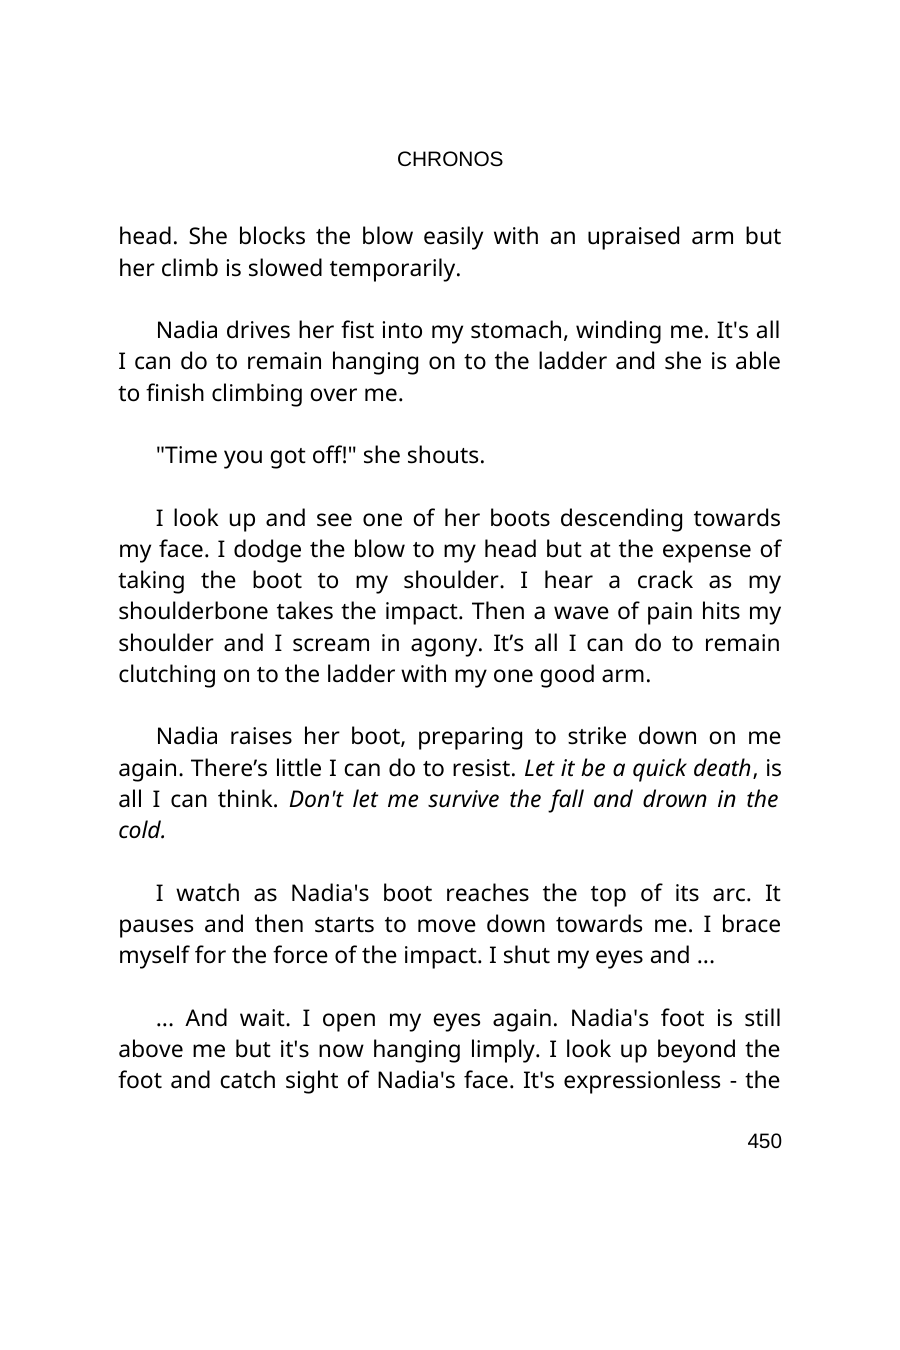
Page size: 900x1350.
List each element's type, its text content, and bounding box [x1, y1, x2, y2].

text I watch as Nadia's boot reaches the top of its arc. It pauses and then starts to move down towards me. I brace myself for the force of the impact. I shut my eyes and ... [118, 876, 782, 970]
text ... And wait. I open my eyes again. Nadia's foot is still above me but it's now hanging limply. I look up beyond the foot and catch sight of Nadia's face. It's expressionless - the [118, 1001, 782, 1095]
text Nadia drives her fist into my stomach, winding me. It's all I can do to remain hanging on to the ladder and she is able to finish climbing over me. [118, 314, 782, 408]
text I look up and see one of her boots descending towards my face. I dodge the blow to my head but at the expense of taking the boot to my shoulder. I hear a crack as my shoulderbone takes the impact. Then a wave of pain hits my shoulder and I scream in agony. It’s all I can do to remain clutching on to the ladder with my one good arm. [118, 501, 782, 689]
text "Time you got off!" she shouts. [118, 439, 782, 470]
text Nadia raises her boot, preparing to strike down on me again. There’s little I can do to resist. Let it be a quick death, is all I can think. Don't let me survive the fall and drown in the cold. [118, 720, 782, 845]
text head. She blocks the blow easily with an upraised arm but her climb is slowed temporarily. [118, 220, 782, 283]
